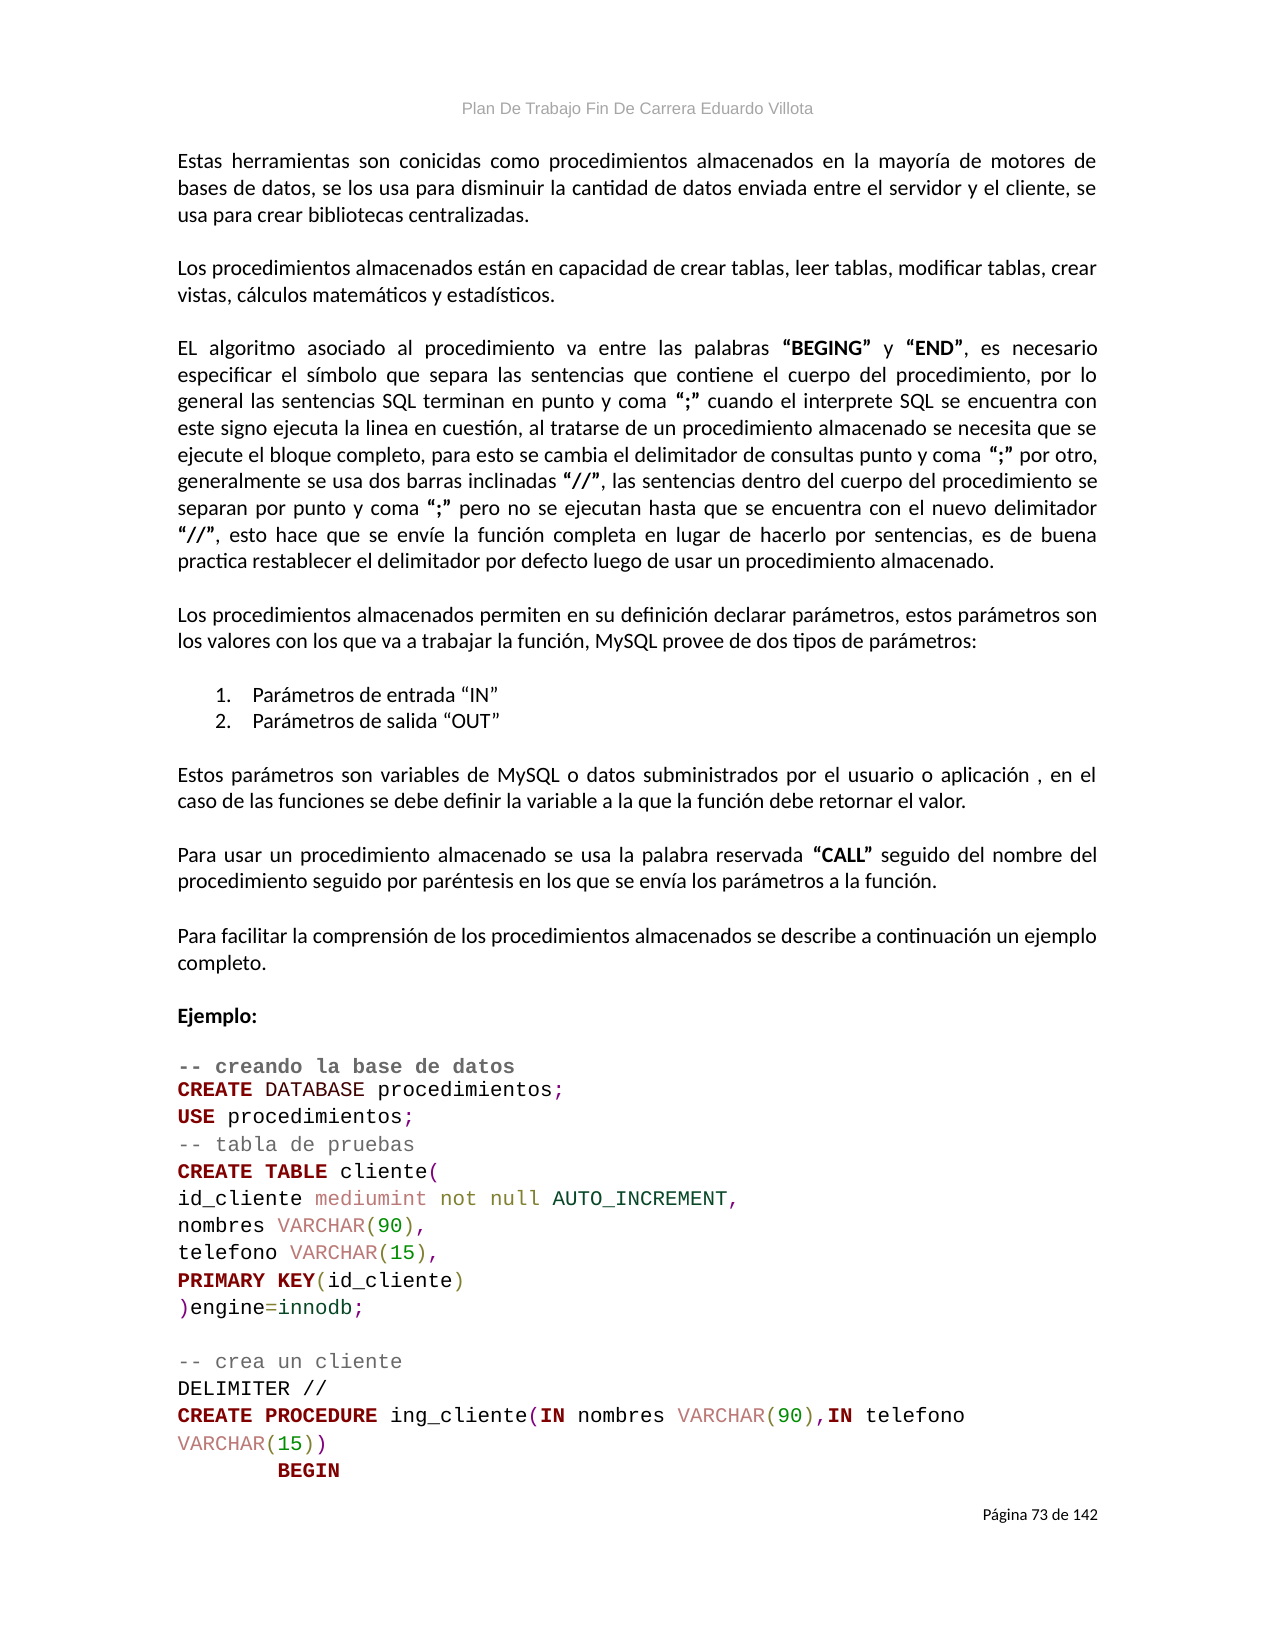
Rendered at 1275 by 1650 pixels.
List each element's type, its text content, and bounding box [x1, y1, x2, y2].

text -- creando la base de datos [177, 1056, 1098, 1079]
text PRIMARY KEY(id_cliente) [177, 1269, 1098, 1293]
text USE procedimientos; [177, 1106, 1098, 1130]
text EL algoritmo asociado al procedimiento va entre las palabras “BEGING” y “END”, es necesario especificar el símbolo que separa las sentencias que contiene el cuerpo del procedimiento, por lo general las sentencias SQL terminan en punto y coma “;” cuando el interprete SQL se encuentra con este signo ejecuta la linea en cuestión, al tratarse de un procedimiento almacenado se necesita que se ejecute el bloque completo, para esto se cambia el delimitador de consultas punto y coma “;” por otro, generalmente se usa dos barras inclinadas “//”, las sentencias dentro del cuerpo del procedimiento se separan por punto y coma “;” pero no se ejecutan hasta que se encuentra con el nuevo delimitador “//”, esto hace que se envíe la función completa en lugar de hacerlo por sentencias, es de buena practica restablecer el delimitador por defecto luego de usar un procedimiento almacenado. [177, 334, 1098, 574]
text nombres VARCHAR(90), [177, 1215, 1098, 1239]
text -- crea un cliente [177, 1351, 1098, 1375]
text Para usar un procedimiento almacenado se usa la palabra reservada “CALL” seguido del nombre del procedimiento seguido por paréntesis en los que se envía los parámetros a la función. [177, 841, 1098, 894]
text BEGIN [177, 1460, 1098, 1483]
text CREATE DATABASE procedimientos; [177, 1079, 1098, 1103]
text Estas herramientas son conicidas como procedimientos almacenados en la mayoría de motores de bases de datos, se los usa para disminuir la cantidad de datos enviada entre el servidor y el cliente, se usa para crear bibliotecas centralizadas. [177, 148, 1098, 228]
text Ejemplo: [177, 1002, 1098, 1029]
list Parámetros de salida “OUT” [215, 708, 1098, 734]
text DELIMITER // [177, 1378, 1098, 1402]
text CREATE TABLE cliente( [177, 1161, 1098, 1184]
text Los procedimientos almacenados están en capacidad de crear tablas, leer tablas, modificar tablas, crear vistas, cálculos matemáticos y estadísticos. [177, 254, 1098, 308]
text -- tabla de pruebas [177, 1134, 1098, 1157]
list Parámetros de entrada “IN” [215, 681, 1098, 708]
text )engine=innodb; [177, 1297, 1098, 1320]
text CREATE PROCEDURE ing_cliente(IN nombres VARCHAR(90),IN telefono VARCHAR(15)) [177, 1406, 1098, 1456]
text Los procedimientos almacenados permiten en su definición declarar parámetros, estos parámetros son los valores con los que va a trabajar la función, MySQL provee de dos tipos de parámetros: [177, 601, 1098, 654]
text Para facilitar la comprensión de los procedimientos almacenados se describe a continuación un ejemplo completo. [177, 922, 1098, 976]
text id_cliente mediumint not null AUTO_INCREMENT, [177, 1188, 1098, 1212]
text Estos parámetros son variables de MySQL o datos subministrados por el usuario o aplicación , en el caso de las funciones se debe definir la variable a la que la función debe retornar el valor. [177, 761, 1098, 814]
text telefono VARCHAR(15), [177, 1242, 1098, 1266]
